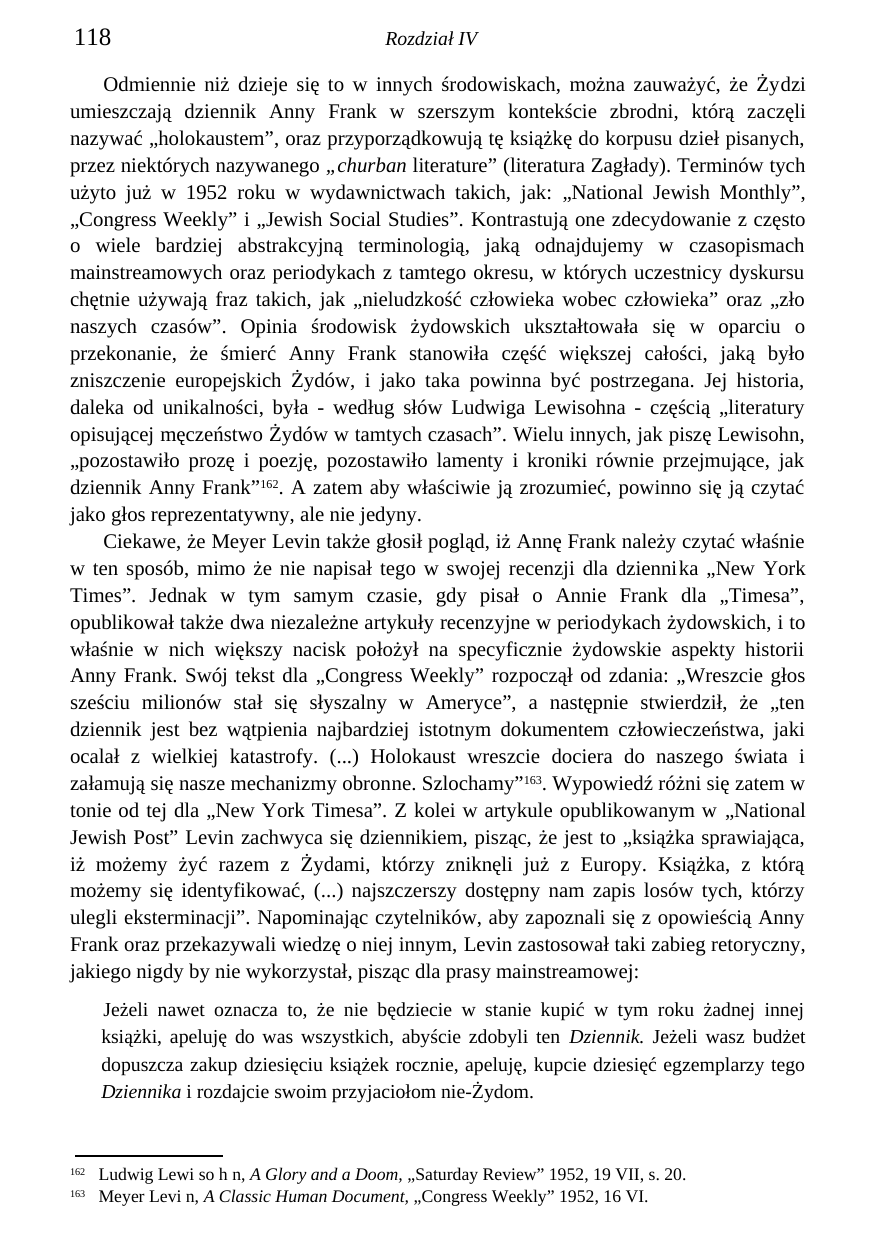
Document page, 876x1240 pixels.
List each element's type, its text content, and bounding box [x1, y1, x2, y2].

text Rozdział IV [385, 27, 493, 49]
text 163 Meyer Levi n, A Classic Human Document, „Congress Weekly” 1952, 16 VI. [70, 1186, 805, 1206]
text 118 [74, 22, 115, 50]
text Jeżeli nawet oznacza to, że nie będziecie w stanie kupić w tym roku żadnej innej książki, apeluję do was wszystkich, abyście zdobyli ten Dziennik. Jeżeli wasz budżet dopuszcza zakup dziesięciu książek rocznie, apeluję, kupcie dziesięć egzemplarzy tego Dziennika i rozdajcie swoim przyjaciołom nie-Żydom. [101, 998, 806, 1102]
text Odmiennie niż dzieje się to w innych środowiskach, można zauważyć, że Ży­dzi umieszczają dziennik Anny Frank w szerszym kontekście zbrodni, którą za­częli nazywać „holokaustem”, oraz przyporządkowują tę książkę do korpusu dzieł pisanych, przez niektórych nazywanego „churban literature” (literatura Zagłady). Terminów tych użyto już w 1952 roku w wydawnictwach takich, jak: „National Je­wish Monthly”, „Congress Weekly” i „Jewish Social Studies”. Kontrastują one zde­cydowanie z często o wiele bardziej abstrakcyjną terminologią, jaką odnajdujemy w czasopismach mainstreamowych oraz periodykach z tamtego okresu, w których uczestnicy dyskursu chętnie używają fraz takich, jak „nieludzkość człowieka wobec człowieka” oraz „zło naszych czasów”. Opinia środowisk żydowskich ukształtowała się w oparciu o przekonanie, że śmierć Anny Frank stanowiła część większej całości, jaką było zniszczenie europejskich Żydów, i jako taka powinna być postrzegana. Jej historia, daleka od unikalności, była - według słów Ludwiga Lewisohna - częścią „literatury opisującej męczeństwo Żydów w tamtych czasach”. Wielu innych, jak piszę Lewisohn, „pozostawiło prozę i poezję, pozostawiło lamenty i kroniki równie przejmujące, jak dziennik Anny Frank”162. A zatem aby właściwie ją zrozumieć, powinno się ją czytać jako głos reprezentatywny, ale nie jedyny. [70, 72, 806, 526]
text 162 Ludwig Lewi so h n, A Glory and a Doom, „Saturday Review” 1952, 19 VII, s. 20. [70, 1164, 805, 1183]
text Ciekawe, że Meyer Levin także głosił pogląd, iż Annę Frank należy czytać właśnie w ten sposób, mimo że nie napisał tego w swojej recenzji dla dzienni­ka „New York Times”. Jednak w tym samym czasie, gdy pisał o Annie Frank dla „Timesa”, opublikował także dwa niezależne artykuły recenzyjne w perio­dykach żydowskich, i to właśnie w nich większy nacisk położył na specyficznie żydowskie aspekty historii Anny Frank. Swój tekst dla „Congress Weekly” roz­począł od zdania: „Wreszcie głos sześciu milionów stał się słyszalny w Ameryce”, a następnie stwierdził, że „ten dziennik jest bez wątpienia najbardziej istotnym dokumentem człowieczeństwa, jaki ocalał z wielkiej katastrofy. (...) Holokaust wreszcie dociera do naszego świata i załamują się nasze mechanizmy obron­ne. Szlochamy”163. Wypowiedź różni się zatem w tonie od tej dla „New York Timesa”. Z kolei w artykule opublikowanym w „National Jewish Post” Levin zachwyca się dziennikiem, pisząc, że jest to „książka sprawiająca, iż możemy żyć razem z Żydami, którzy zniknęli już z Europy. Książka, z którą możemy się identyfikować, (...) najszczerszy dostępny nam zapis losów tych, którzy ulegli eksterminacji”. Napominając czytelników, aby zapoznali się z opowieścią Anny Frank oraz przekazywali wiedzę o niej innym, Levin zastosował taki zabieg reto­ryczny, jakiego nigdy by nie wykorzystał, pisząc dla prasy mainstreamowej: [70, 529, 806, 983]
